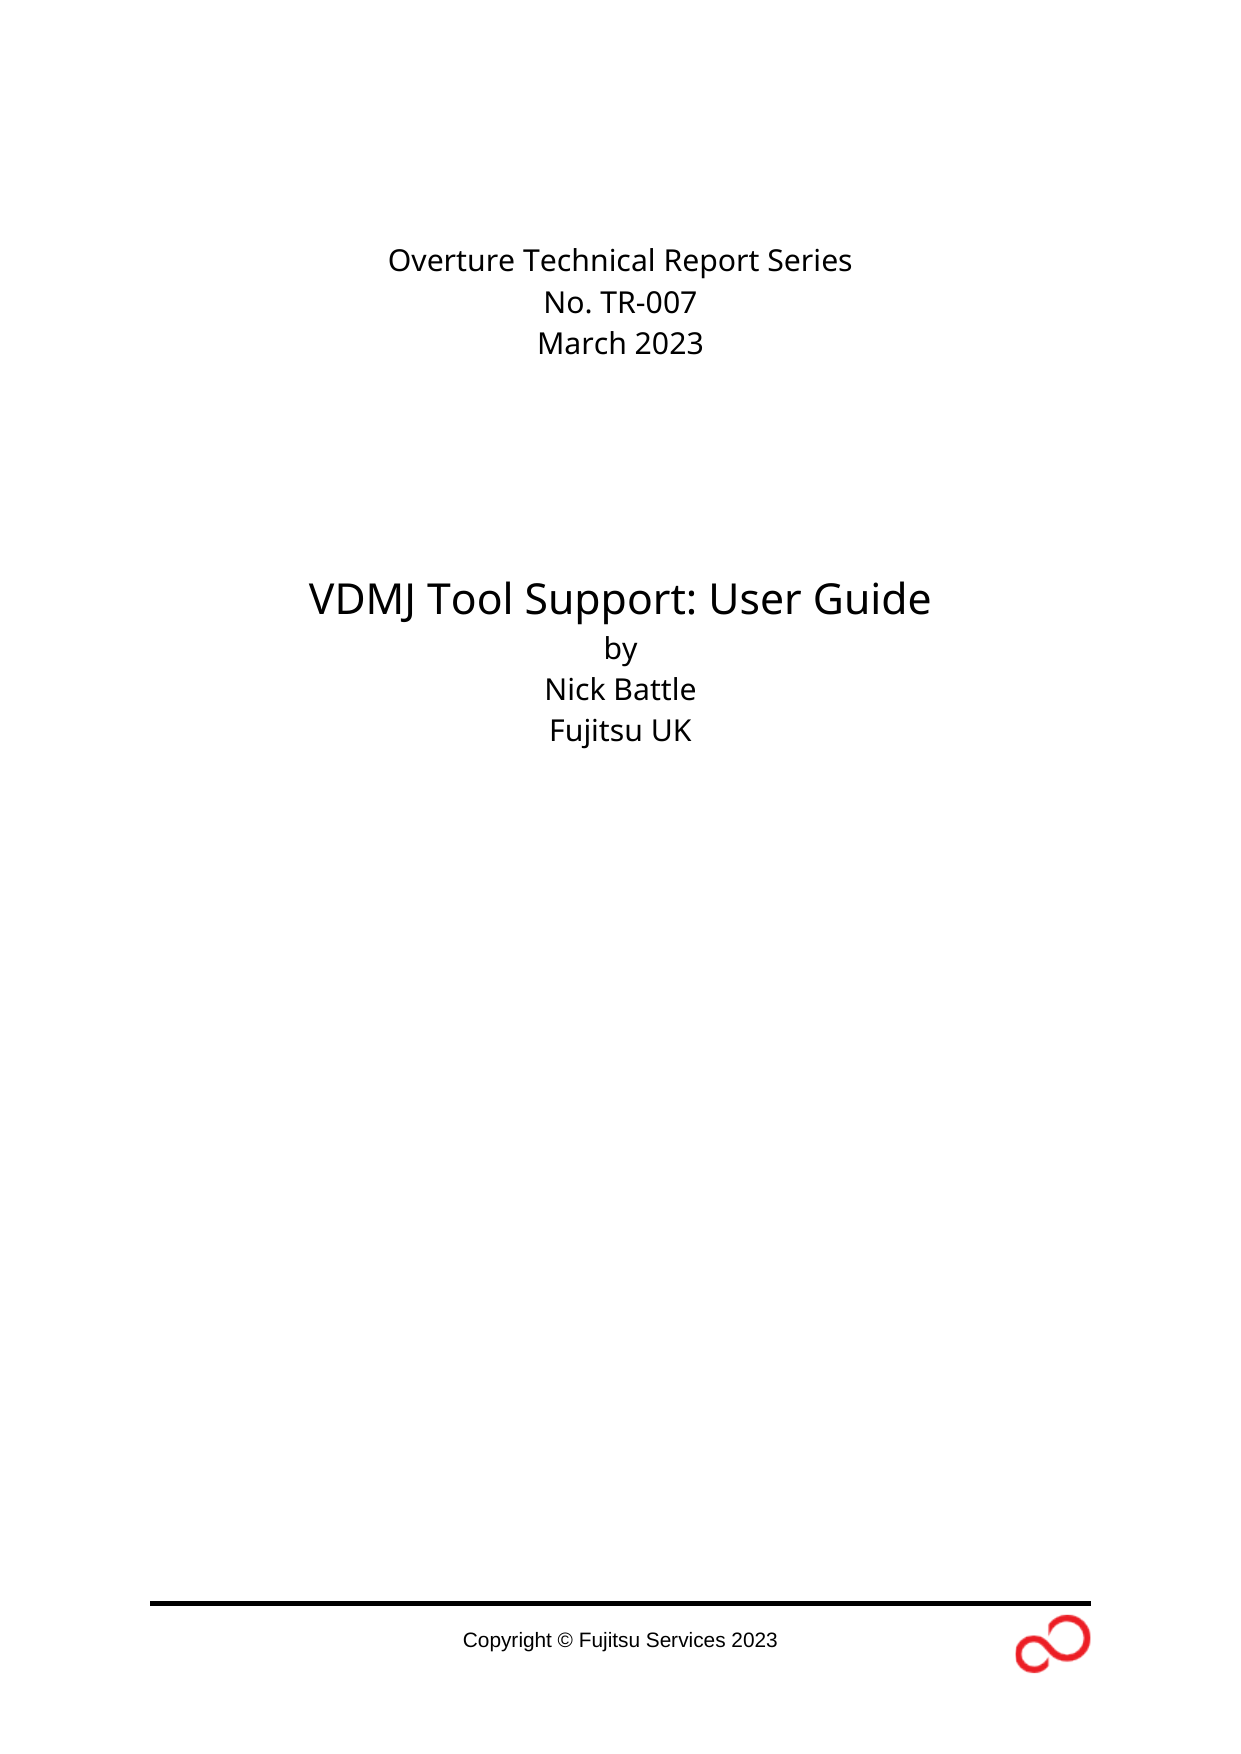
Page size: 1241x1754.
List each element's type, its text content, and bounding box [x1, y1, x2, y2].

text No. TR-007 [75, 281, 1166, 322]
text VDMJ Tool Support: User Guide [75, 569, 1166, 627]
picture [1015, 1607, 1091, 1683]
text Overture Technical Report Series [75, 239, 1166, 281]
text March 2023 [75, 322, 1166, 363]
text by [75, 627, 1166, 668]
text Fujitsu UK [75, 709, 1166, 750]
text Nick Battle [75, 668, 1166, 709]
